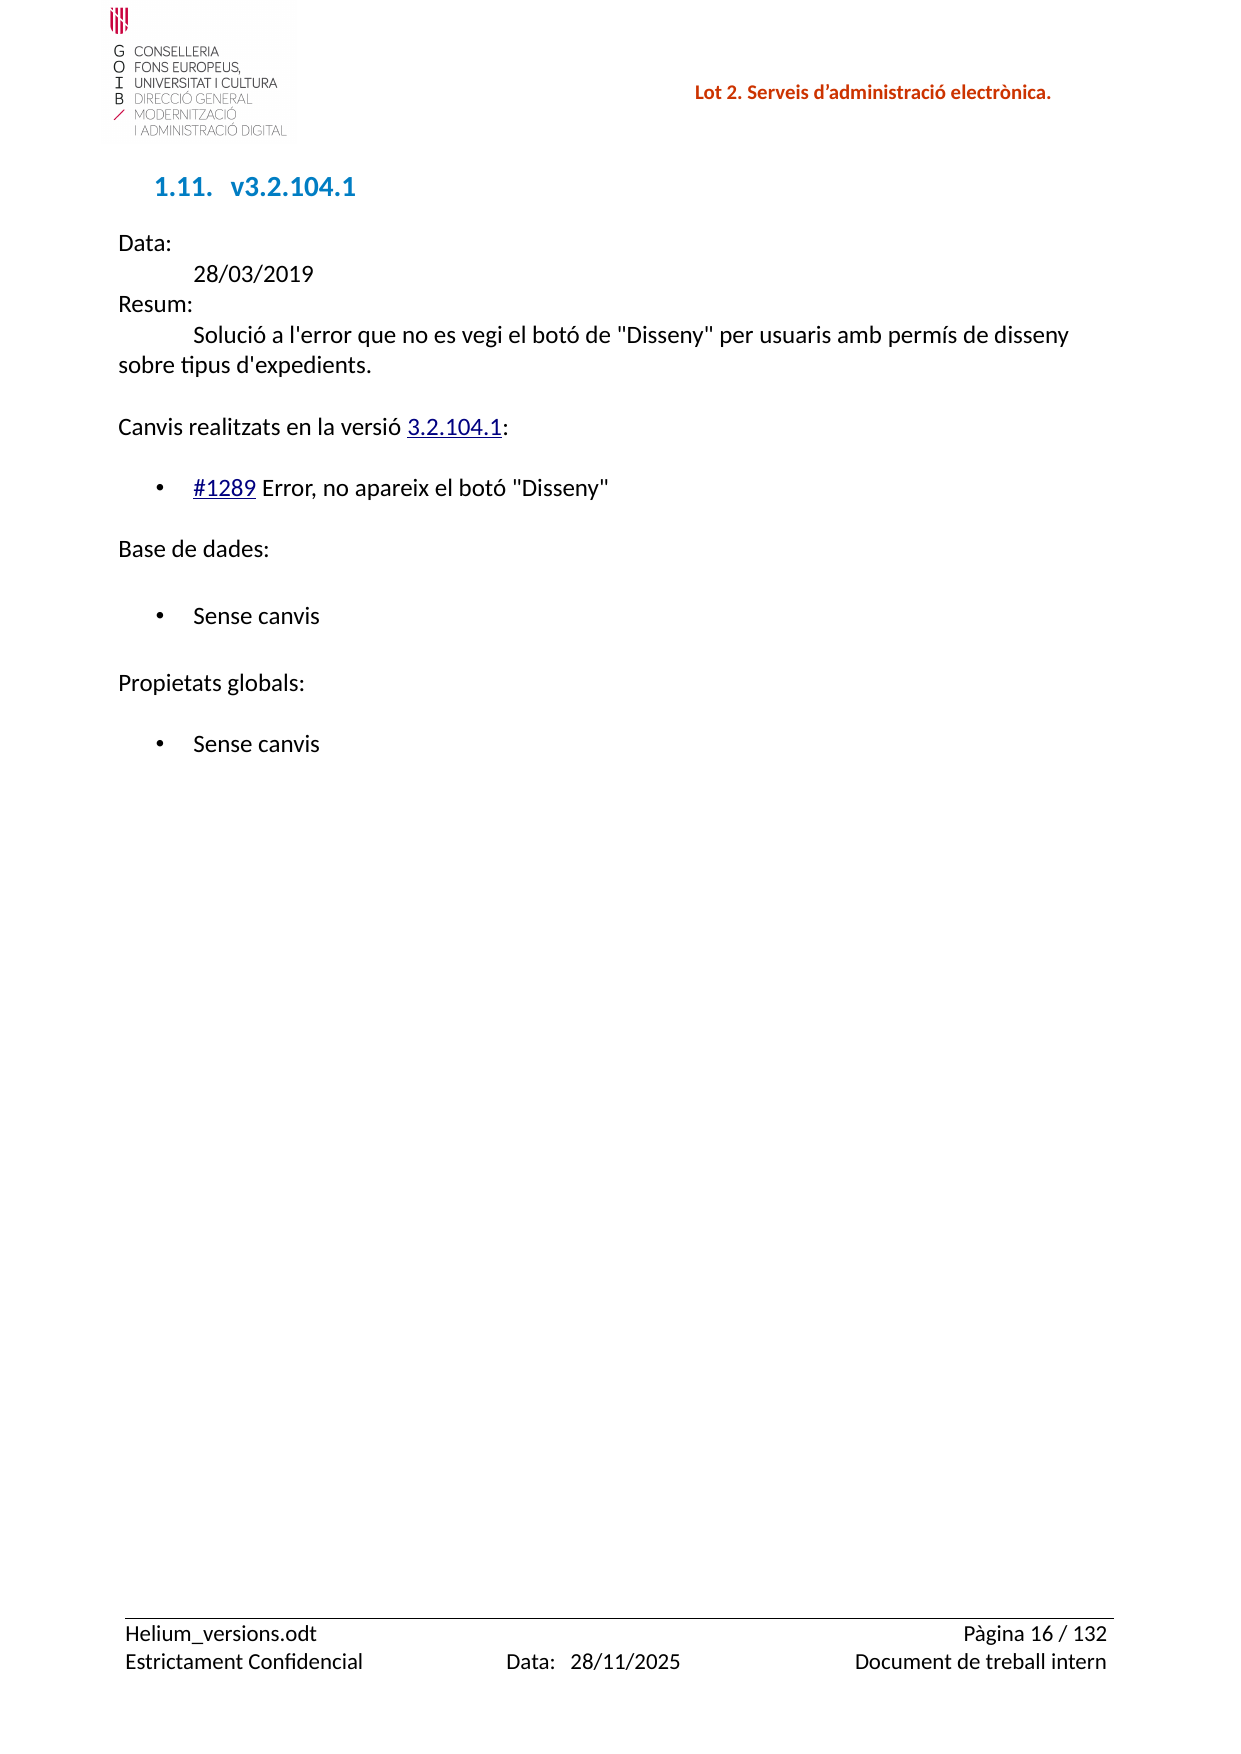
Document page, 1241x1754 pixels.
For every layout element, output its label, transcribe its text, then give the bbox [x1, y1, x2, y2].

list Sense canvis [156, 728, 1122, 758]
text Resum: [118, 289, 1122, 319]
text 28/03/2019 [118, 258, 1122, 289]
text Propietats globals: [118, 667, 1122, 697]
text Solució a l'error que no es vegi el botó de "Disseny" per usuaris amb permís de disseny sobre tipus d'expedients. [118, 319, 1122, 380]
text Base de dades: [118, 533, 1122, 563]
text Data: [118, 228, 1122, 258]
subtitle v3.2.104.1 [153, 168, 1122, 204]
list Sense canvis [156, 600, 1122, 630]
text Canvis realitzats en la versió 3.2.104.1: [118, 411, 1122, 441]
picture [100, 0, 297, 144]
list #1289 Error, no apareix el botó "Disseny" [156, 472, 1122, 502]
